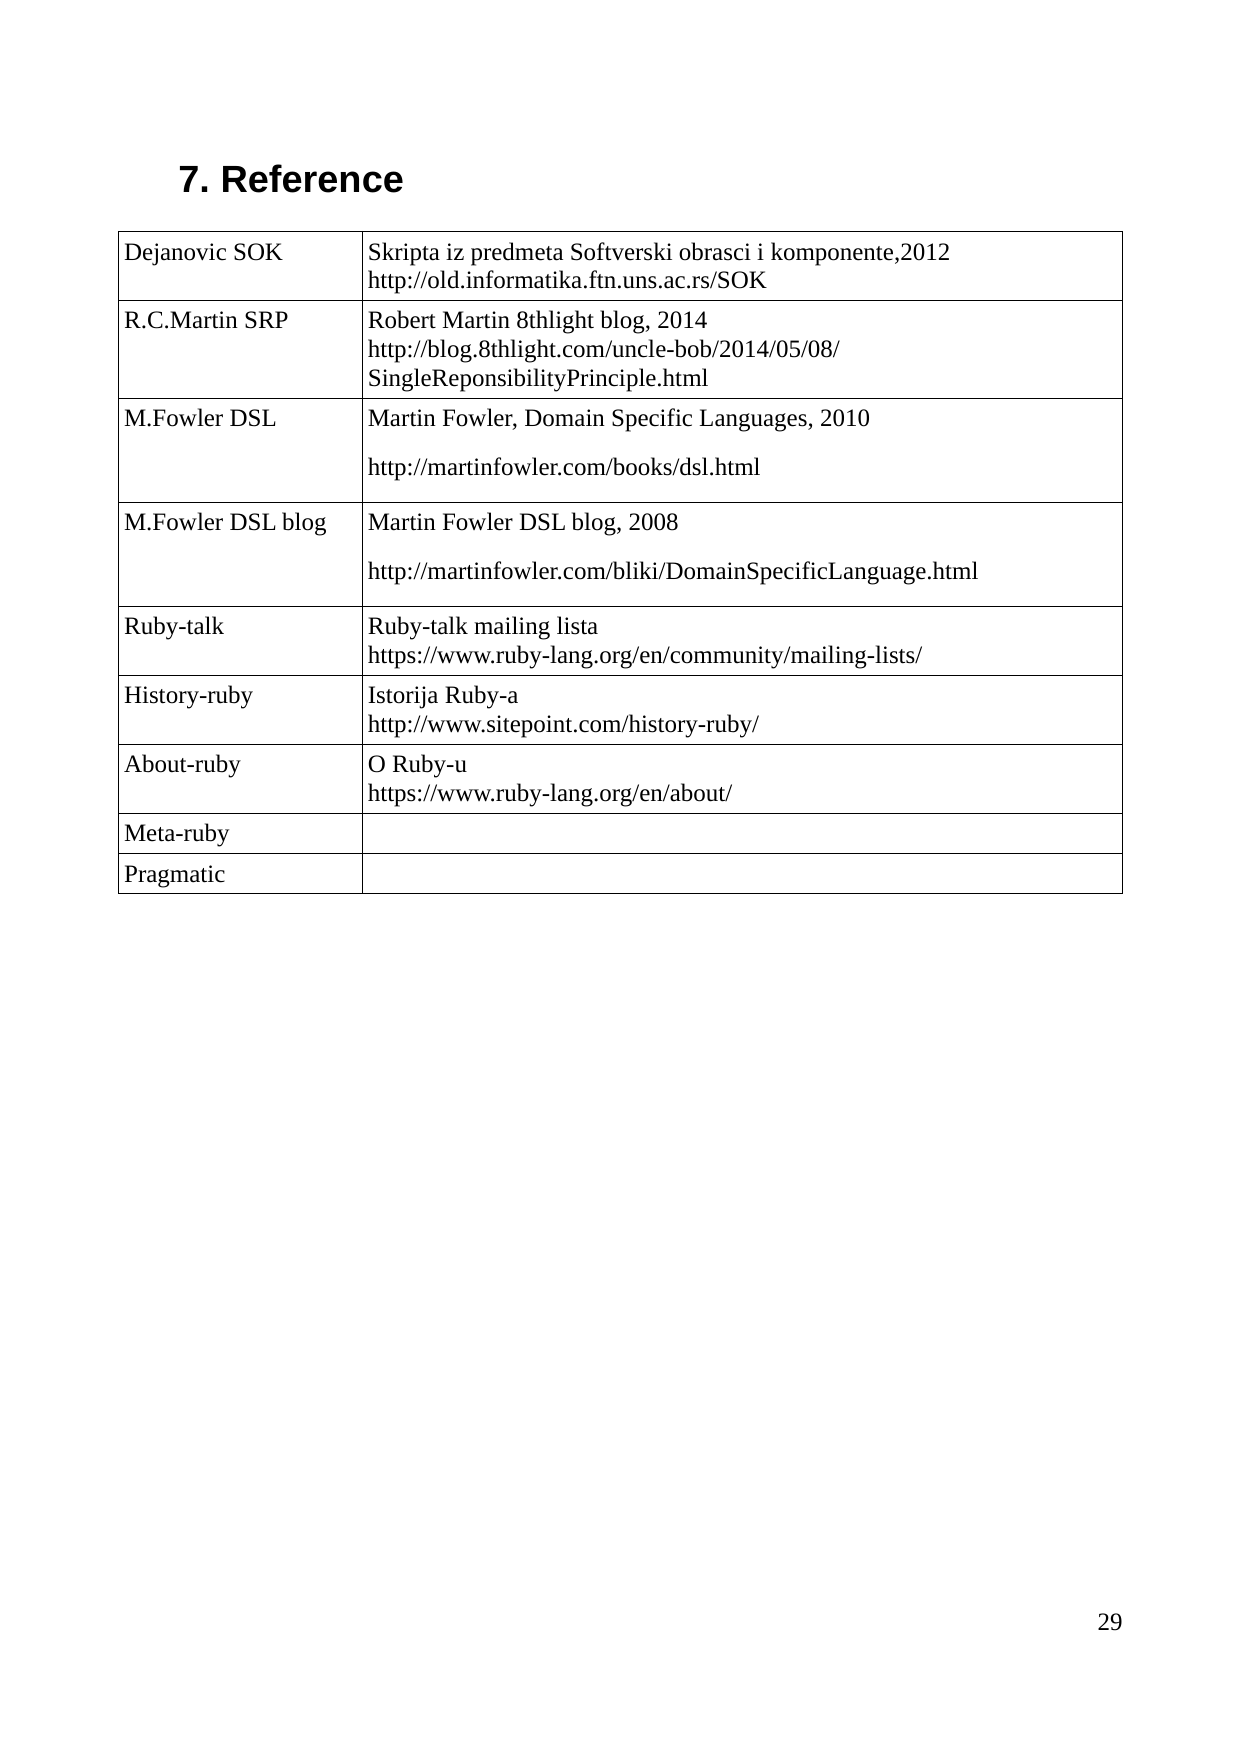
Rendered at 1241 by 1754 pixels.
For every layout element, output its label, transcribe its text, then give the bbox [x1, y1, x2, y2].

table_cell R.C.Martin SRP [119, 301, 362, 398]
table_cell M.Fowler DSL [119, 399, 362, 502]
table_cell [363, 814, 1122, 853]
table_cell Ruby-talk [119, 607, 362, 674]
table_header Dejanovic SOK [119, 232, 362, 300]
table_cell Meta-ruby [119, 814, 362, 853]
table_cell Ruby-talk mailing lista https://www.ruby-lang.org/en/community/mailing-lists/ [363, 607, 1122, 674]
table_cell Robert Martin 8thlight blog, 2014 http://blog.8thlight.com/uncle-bob/2014/05/08/SingleReponsibilityPrinciple.html [363, 301, 1122, 398]
table_cell Pragmatic [119, 854, 362, 893]
table_cell [363, 854, 1122, 893]
table_header Skripta iz predmeta Softverski obrasci i komponente,2012 http://old.informatika.ftn.uns.ac.rs/SOK [363, 232, 1122, 300]
table_cell Martin Fowler DSL blog, 2008 http://martinfowler.com/bliki/DomainSpecificLanguage.html [363, 503, 1122, 606]
table_cell About-ruby [119, 745, 362, 813]
table_cell Istorija Ruby-a http://www.sitepoint.com/history-ruby/ [363, 676, 1122, 744]
subtitle Reference [118, 157, 1122, 201]
table_cell M.Fowler DSL blog [119, 503, 362, 606]
table_cell History-ruby [119, 676, 362, 744]
table_cell Martin Fowler, Domain Specific Languages, 2010 http://martinfowler.com/books/dsl.html [363, 399, 1122, 502]
table_cell O Ruby-u https://www.ruby-lang.org/en/about/ [363, 745, 1122, 813]
